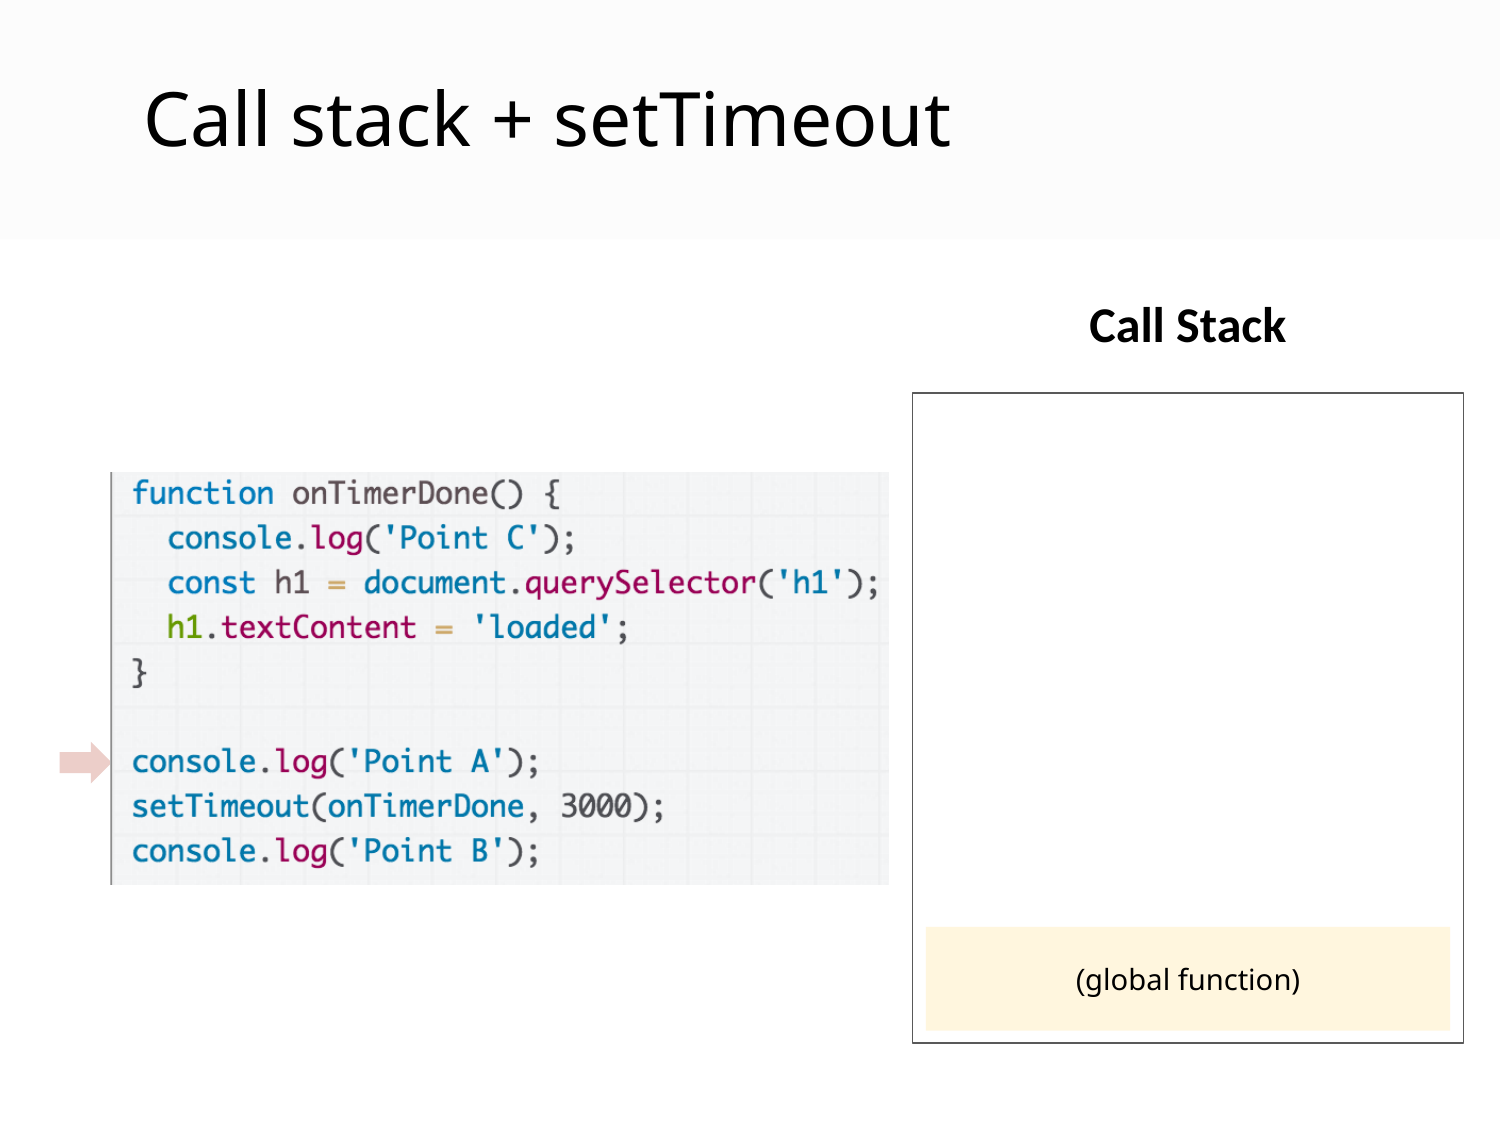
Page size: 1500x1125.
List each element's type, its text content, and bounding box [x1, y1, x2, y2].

picture [110, 472, 889, 885]
text_box Call Stack [912, 266, 1464, 379]
text_box [59, 741, 110, 784]
text_box (global function) [925, 926, 1451, 1031]
title Call stack + setTimeout [128, 56, 1372, 183]
